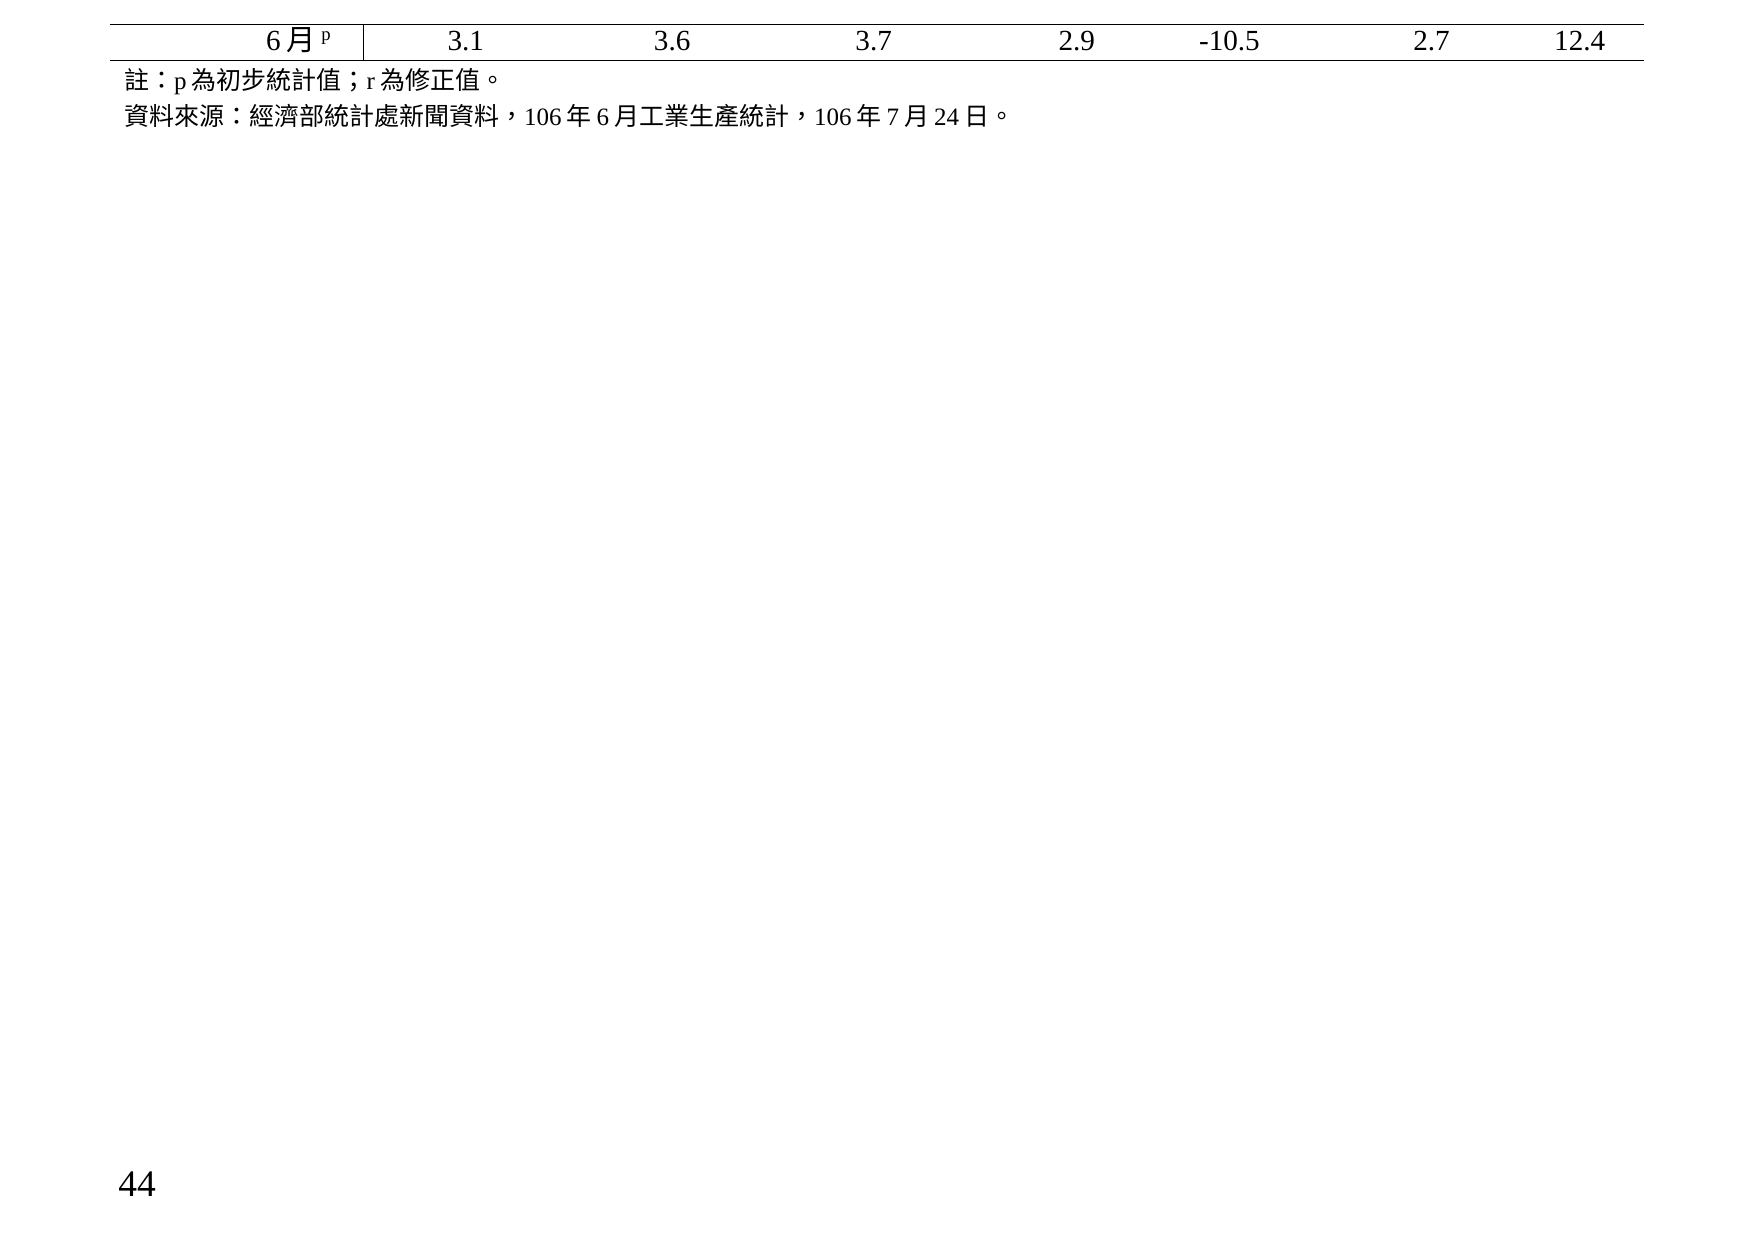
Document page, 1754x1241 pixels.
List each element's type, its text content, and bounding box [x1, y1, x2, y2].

text 註：p為初步統計值；r為修正值。 [118, 61, 1636, 97]
table_cell 3.7 [771, 25, 974, 59]
table_cell 2.9 [974, 25, 1164, 59]
table_cell 3.6 [569, 25, 771, 59]
table_cell 6月p [110, 25, 363, 59]
table_cell -10.5 [1164, 25, 1354, 59]
table_cell 12.4 [1505, 25, 1644, 59]
table_cell 2.7 [1354, 25, 1505, 59]
table_cell 3.1 [364, 25, 569, 59]
text 資料來源：經濟部統計處新聞資料，106年6月工業生產統計，106年7月24日。 [118, 97, 1636, 133]
